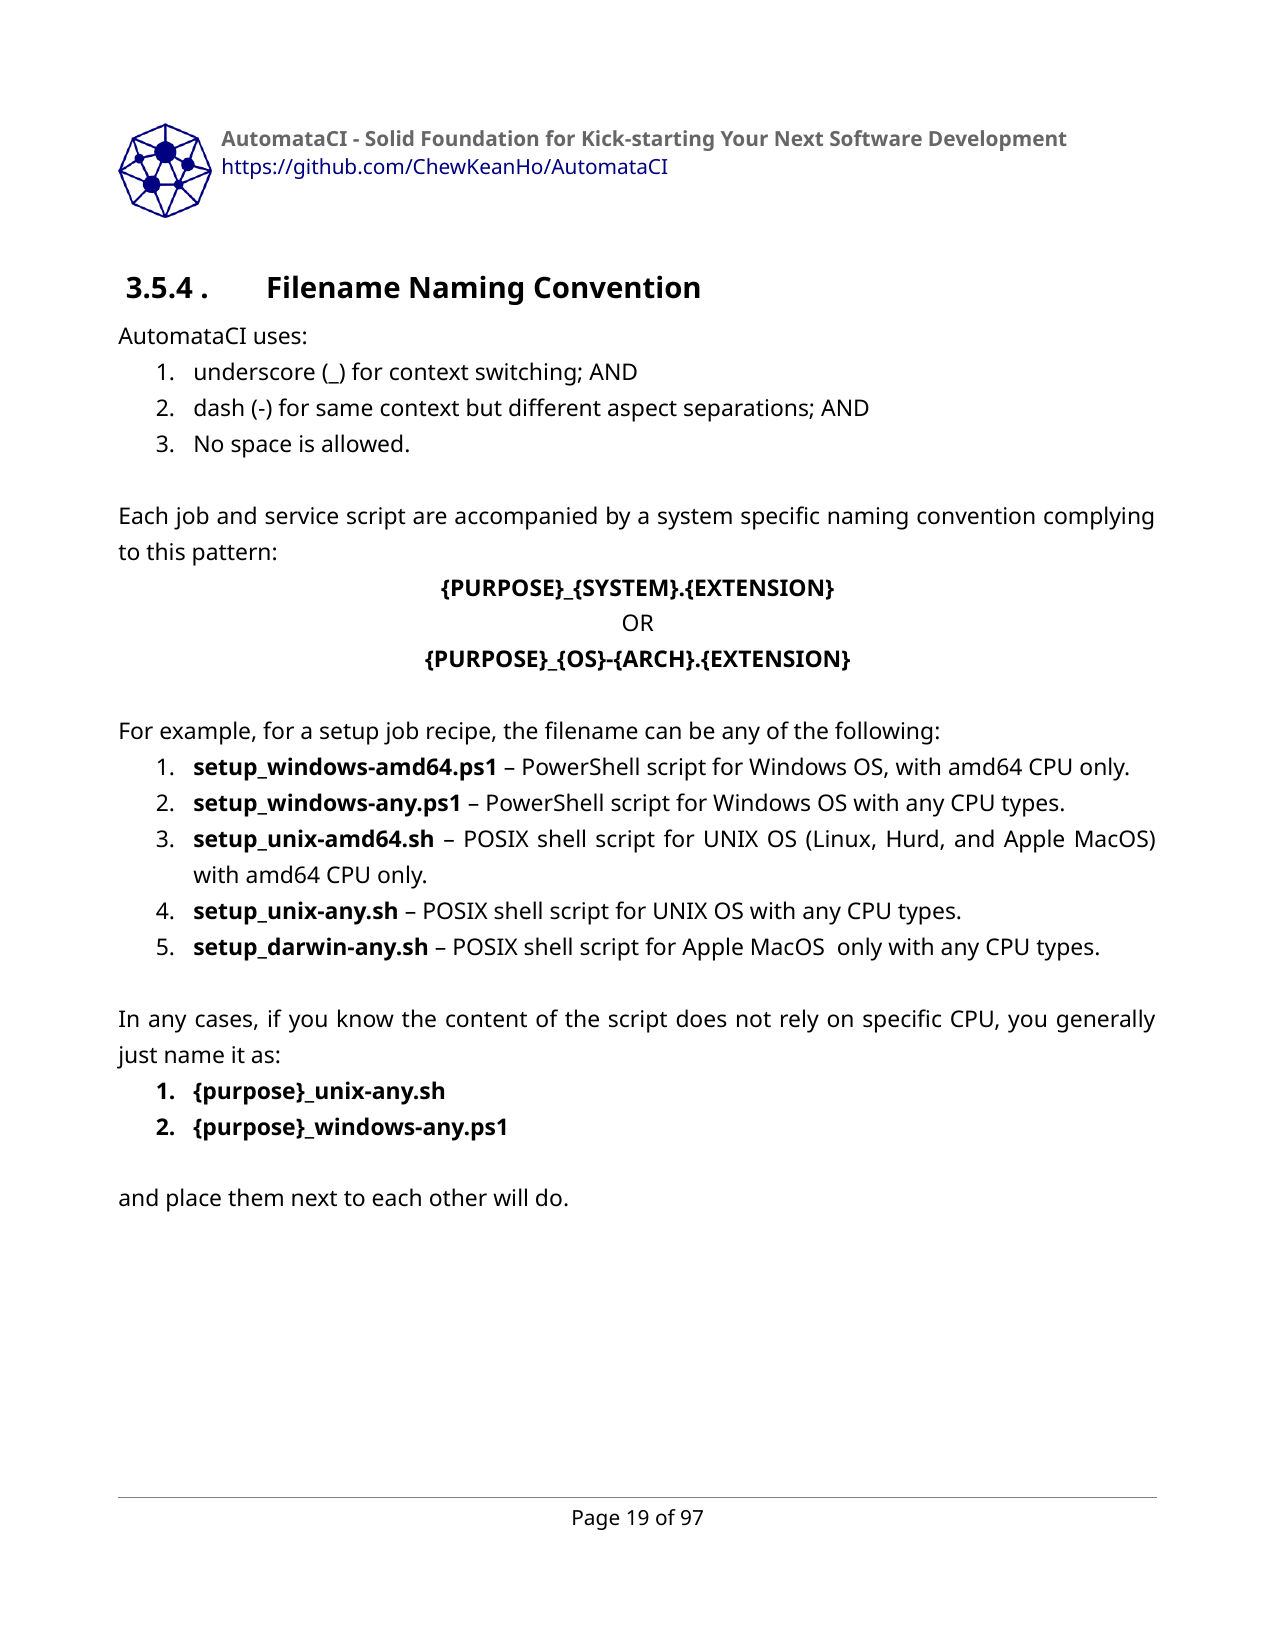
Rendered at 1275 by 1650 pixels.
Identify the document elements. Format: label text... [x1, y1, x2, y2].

text {PURPOSE}_{SYSTEM}.{EXTENSION} [118, 571, 1157, 603]
text and place them next to each other will do. [118, 1182, 1157, 1214]
text For example, for a setup job recipe, the filename can be any of the following: [118, 715, 1157, 746]
list setup_windows-amd64.ps1 – PowerShell script for Windows OS, with amd64 CPU only. [156, 751, 1157, 782]
text {PURPOSE}_{OS}-{ARCH}.{EXTENSION} [118, 643, 1157, 674]
subtitle Filename Naming Convention [118, 267, 1157, 307]
text AutomataCI uses: [118, 320, 1157, 351]
text In any cases, if you know the content of the script does not rely on specific CPU, you generally just name it as: [118, 1003, 1157, 1070]
list setup_windows-any.ps1 – PowerShell script for Windows OS with any CPU types. [156, 787, 1157, 818]
list {purpose}_unix-any.sh [156, 1074, 1157, 1106]
list setup_unix-any.sh – POSIX shell script for UNIX OS with any CPU types. [156, 895, 1157, 926]
list {purpose}_windows-any.ps1 [156, 1111, 1157, 1142]
picture [118, 123, 212, 218]
text Each job and service script are accompanied by a system specific naming convention complying to this pattern: [118, 499, 1157, 567]
list dash (-) for same context but different aspect separations; AND [156, 392, 1157, 423]
list setup_unix-amd64.sh – POSIX shell script for UNIX OS (Linux, Hurd, and Apple MacOS) with amd64 CPU only. [156, 823, 1157, 890]
list underscore (_) for context switching; AND [156, 356, 1157, 387]
list setup_darwin-any.sh – POSIX shell script for Apple MacOS only with any CPU types. [156, 931, 1157, 962]
text OR [118, 607, 1157, 639]
list No space is allowed. [156, 428, 1157, 459]
